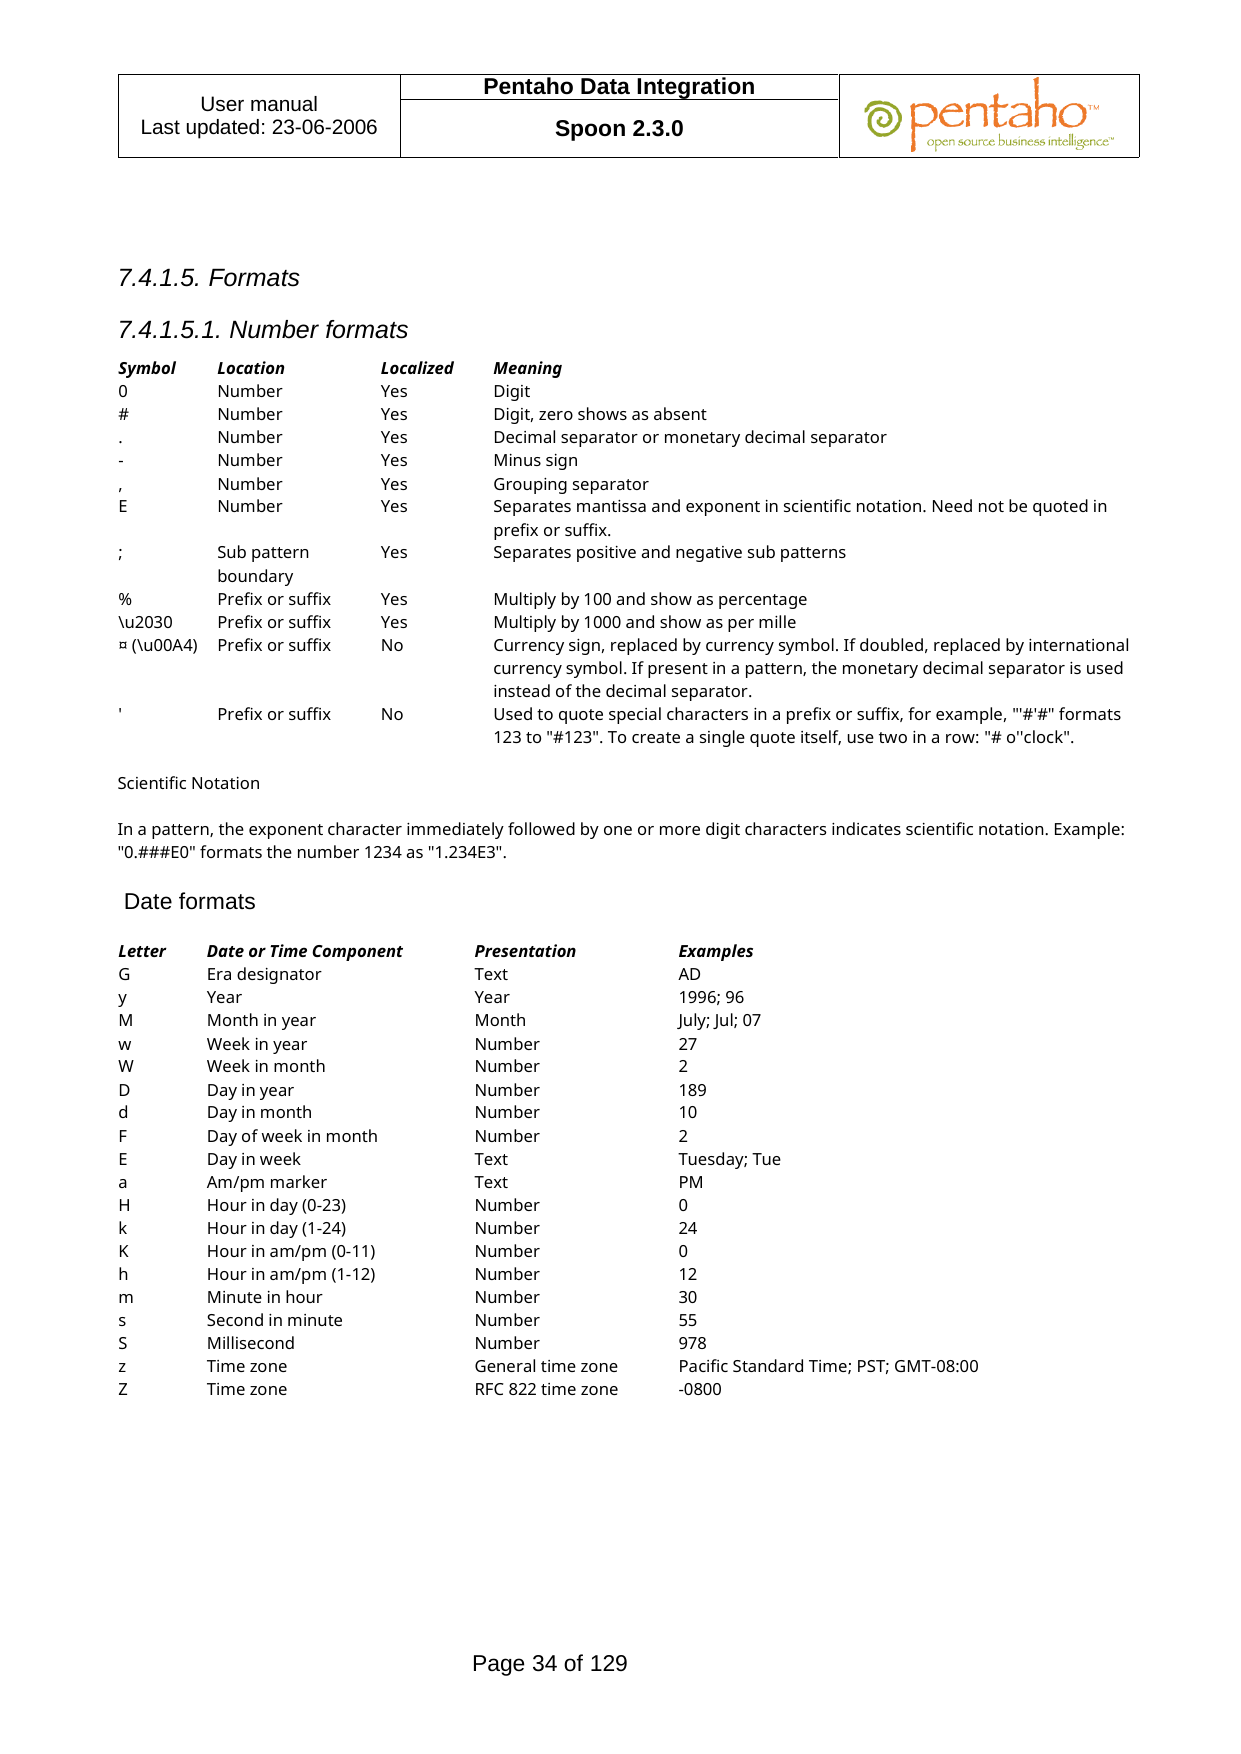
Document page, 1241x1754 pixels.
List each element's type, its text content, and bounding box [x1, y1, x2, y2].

table_cell Number [217, 472, 381, 495]
table_cell 24 [678, 1216, 1082, 1239]
table_cell E [118, 1147, 207, 1170]
table_cell Number [474, 1308, 678, 1331]
table_cell Tuesday; Tue [678, 1147, 1082, 1170]
table_cell Minute in hour [207, 1285, 474, 1308]
table_cell Number [474, 1193, 678, 1216]
table_cell Yes [381, 610, 493, 633]
table_cell Day in week [207, 1147, 474, 1170]
table_cell 10 [678, 1101, 1082, 1124]
table_cell Era designator [207, 963, 474, 986]
table_cell H [118, 1193, 207, 1216]
table_cell Yes [381, 472, 493, 495]
table_cell 0 [678, 1239, 1082, 1262]
table_cell a [118, 1170, 207, 1193]
table_cell Currency sign, replaced by currency symbol. If doubled, replaced by international currency symbol. If present in a pattern, the monetary decimal separator is used instead of the decimal separator. [493, 633, 1131, 702]
table_cell Year [474, 986, 678, 1009]
table_cell AD [678, 963, 1082, 986]
table_cell Time zone [207, 1354, 474, 1377]
table_cell Number [217, 495, 381, 541]
table_cell 2 [678, 1055, 1082, 1078]
table_cell Number [474, 1331, 678, 1354]
table_cell General time zone [474, 1354, 678, 1377]
text Date formats [117, 889, 1137, 914]
table_cell Number [474, 1239, 678, 1262]
table_cell PM [678, 1170, 1082, 1193]
table_cell Number [217, 380, 381, 403]
table_cell 2 [678, 1124, 1082, 1147]
table_cell Minus sign [493, 449, 1131, 472]
table_cell No [381, 633, 493, 702]
table_header Date or Time Component [207, 940, 474, 963]
table_cell Second in minute [207, 1308, 474, 1331]
table_cell Year [207, 986, 474, 1009]
table_cell z [118, 1354, 207, 1377]
table_cell Week in year [207, 1032, 474, 1055]
table_cell 0 [678, 1193, 1082, 1216]
table_cell ¤ (\u00A4) [118, 633, 217, 702]
table_cell . [118, 426, 217, 449]
table_cell d [118, 1101, 207, 1124]
table_cell Number [474, 1285, 678, 1308]
table_cell 189 [678, 1078, 1082, 1101]
table_cell Used to quote special characters in a prefix or suffix, for example, "'#'#" formats 123 to "#123". To create a single quote itself, use two in a row: "# o''clock". [493, 702, 1131, 748]
table_cell - [118, 449, 217, 472]
table_cell Number [474, 1055, 678, 1078]
table_cell w [118, 1032, 207, 1055]
table_cell -0800 [678, 1377, 1082, 1400]
table_cell Text [474, 1170, 678, 1193]
text In a pattern, the exponent character immediately followed by one or more digit characters indicates scientific notation. Example: "0.###E0" formats the number 1234 as "1.234E3". [117, 817, 1137, 863]
table_cell Text [474, 963, 678, 986]
table_cell Multiply by 1000 and show as per mille [493, 610, 1131, 633]
table_cell Month [474, 1009, 678, 1032]
table_cell 12 [678, 1262, 1082, 1285]
subtitle Formats [117, 263, 1137, 291]
table_cell W [118, 1055, 207, 1078]
table_cell Time zone [207, 1377, 474, 1400]
table_cell F [118, 1124, 207, 1147]
table_cell Number [217, 426, 381, 449]
table_cell ' [118, 702, 217, 748]
table_cell Prefix or suffix [217, 633, 381, 702]
table_cell Separates positive and negative sub patterns [493, 541, 1131, 587]
table_cell Digit [493, 380, 1131, 403]
table_cell Number [474, 1124, 678, 1147]
table_cell Day of week in month [207, 1124, 474, 1147]
table_cell ; [118, 541, 217, 587]
table_cell K [118, 1239, 207, 1262]
table_cell Pacific Standard Time; PST; GMT-08:00 [678, 1354, 1082, 1377]
table_cell M [118, 1009, 207, 1032]
table_cell Prefix or suffix [217, 587, 381, 610]
table_cell 30 [678, 1285, 1082, 1308]
text Scientific Notation [117, 771, 1137, 794]
table_cell m [118, 1285, 207, 1308]
table_cell Week in month [207, 1055, 474, 1078]
table_cell E [118, 495, 217, 541]
table_cell Yes [381, 541, 493, 587]
subtitle Number formats [117, 316, 1137, 344]
table_cell 27 [678, 1032, 1082, 1055]
table_cell Prefix or suffix [217, 702, 381, 748]
table_cell 55 [678, 1308, 1082, 1331]
table_cell Hour in am/pm (1-12) [207, 1262, 474, 1285]
table_header Symbol [118, 357, 217, 380]
table_cell Number [474, 1216, 678, 1239]
table_cell \u2030 [118, 610, 217, 633]
table_cell RFC 822 time zone [474, 1377, 678, 1400]
table_cell Hour in day (0-23) [207, 1193, 474, 1216]
table_cell s [118, 1308, 207, 1331]
table_cell Prefix or suffix [217, 610, 381, 633]
table_cell # [118, 403, 217, 426]
table_cell Multiply by 100 and show as percentage [493, 587, 1131, 610]
table_cell k [118, 1216, 207, 1239]
table_cell h [118, 1262, 207, 1285]
table_header Presentation [474, 940, 678, 963]
table_cell Hour in am/pm (0-11) [207, 1239, 474, 1262]
table_cell Yes [381, 587, 493, 610]
table_cell Am/pm marker [207, 1170, 474, 1193]
table_cell D [118, 1078, 207, 1101]
table_cell Day in month [207, 1101, 474, 1124]
table_cell Yes [381, 426, 493, 449]
table_cell Yes [381, 449, 493, 472]
table_cell Decimal separator or monetary decimal separator [493, 426, 1131, 449]
table_cell % [118, 587, 217, 610]
table_cell Month in year [207, 1009, 474, 1032]
table_cell Yes [381, 403, 493, 426]
table_cell Grouping separator [493, 472, 1131, 495]
table_cell 0 [118, 380, 217, 403]
table_cell Millisecond [207, 1331, 474, 1354]
table_cell Number [217, 449, 381, 472]
table_cell Digit, zero shows as absent [493, 403, 1131, 426]
table_cell No [381, 702, 493, 748]
table_cell , [118, 472, 217, 495]
table_cell Yes [381, 495, 493, 541]
table_cell G [118, 963, 207, 986]
table_cell Separates mantissa and exponent in scientific notation. Need not be quoted in prefix or suffix. [493, 495, 1131, 541]
table_cell Number [474, 1078, 678, 1101]
table_cell Number [474, 1262, 678, 1285]
table_cell y [118, 986, 207, 1009]
table_cell Text [474, 1147, 678, 1170]
table_cell 978 [678, 1331, 1082, 1354]
table_cell Hour in day (1-24) [207, 1216, 474, 1239]
table_cell Day in year [207, 1078, 474, 1101]
table_cell Number [474, 1101, 678, 1124]
table_cell 1996; 96 [678, 986, 1082, 1009]
table_cell Yes [381, 380, 493, 403]
table_cell Number [474, 1032, 678, 1055]
table_header Localized [381, 357, 493, 380]
table_cell July; Jul; 07 [678, 1009, 1082, 1032]
table_cell Number [217, 403, 381, 426]
table_header Location [217, 357, 381, 380]
table_cell Sub pattern boundary [217, 541, 381, 587]
table_header Examples [678, 940, 1082, 963]
table_header Meaning [493, 357, 1131, 380]
table_cell S [118, 1331, 207, 1354]
table_cell Z [118, 1377, 207, 1400]
table_header Letter [118, 940, 207, 963]
